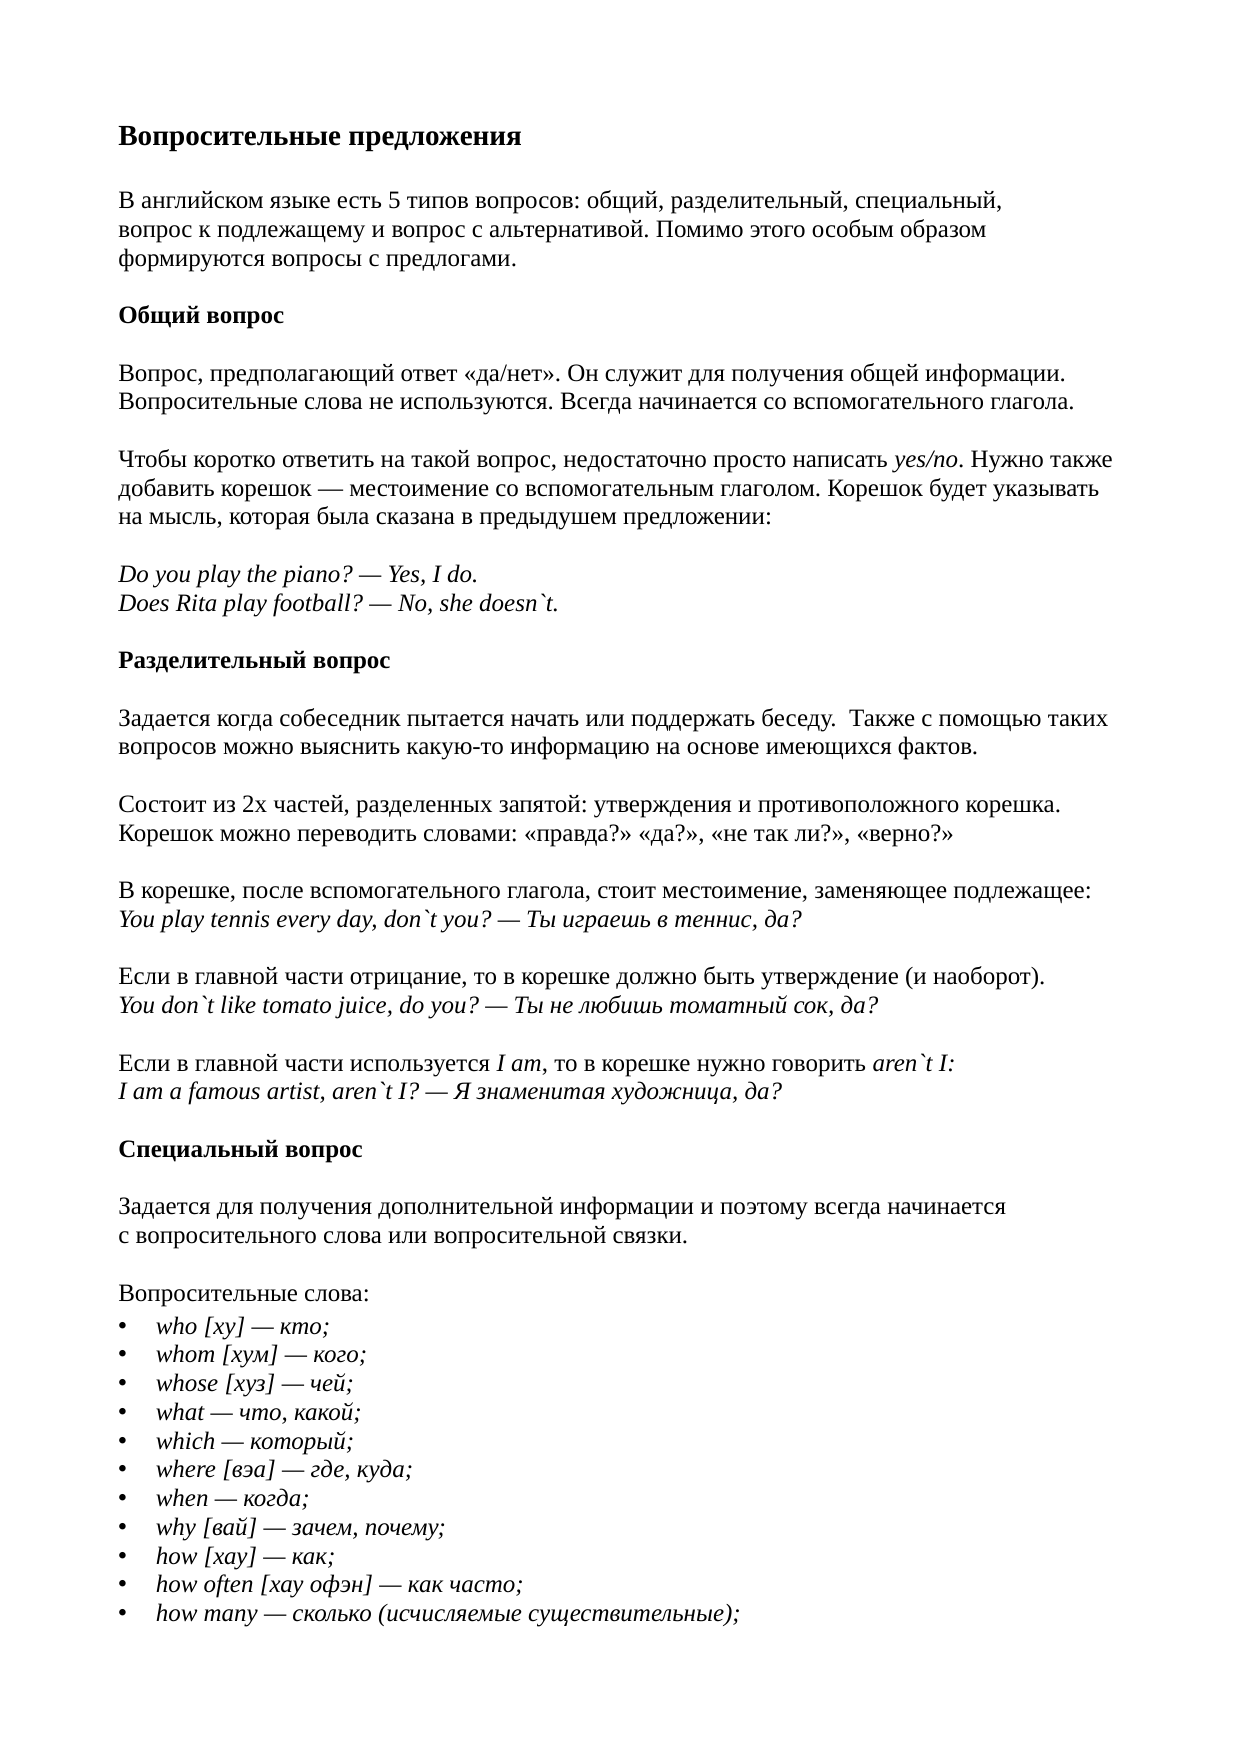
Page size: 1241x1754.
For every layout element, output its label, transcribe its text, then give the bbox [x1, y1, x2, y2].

list who [ху] — кто; [118, 1311, 1122, 1339]
text Вопросительные слова: [118, 1278, 1122, 1306]
list how many — сколько (исчисляемые существительные); [118, 1598, 1122, 1627]
text Do you play the piano? — Yes, I do. [118, 559, 1122, 588]
text на мысль, которая была сказана в предыдушем предложении: [118, 501, 1122, 530]
list how often [хау офэн] — как часто; [118, 1569, 1122, 1598]
text Does Rita play football? — No, she doesn`t. [118, 588, 1122, 616]
list why [вай] — зачем, почему; [118, 1512, 1122, 1541]
text Специальный вопрос [118, 1134, 1122, 1163]
text Корешок можно переводить словами: «правда?» «да?», «не так ли?», «верно?» [118, 818, 1122, 846]
list whom [хум] — кого; [118, 1339, 1122, 1368]
text You don`t like tomato juice, do you? — Ты не любишь томатный сок, да? [118, 990, 1122, 1019]
list what — что, какой; [118, 1397, 1122, 1426]
text Общий вопрос [118, 300, 1122, 329]
text Задается когда собеседник пытается начать или поддержать беседу. Также с помощью таких вопросов можно выяснить какую-то информацию на основе имеющихся фактов. [118, 703, 1122, 760]
list whose [хуз] — чей; [118, 1368, 1122, 1397]
text В английском языке есть 5 типов вопросов: общий, разделительный, специальный, [118, 185, 1122, 214]
list where [вэа] — где, куда; [118, 1454, 1122, 1483]
text Вопросительные предложения [118, 118, 1122, 152]
text I am a famous artist, aren`t I? — Я знаменитая художница, да? [118, 1076, 1122, 1105]
text с вопросительного слова или вопросительной связки. [118, 1220, 1122, 1249]
text добавить корешок — местоимение со вспомогательным глаголом. Корешок будет указывать [118, 473, 1122, 501]
list how [хау] — как; [118, 1541, 1122, 1569]
text Если в главной части отрицание, то в корешке должно быть утверждение (и наоборот). [118, 961, 1122, 990]
text Чтобы коротко ответить на такой вопрос, недостаточно просто написать yes/no. Нужно также [118, 444, 1122, 473]
text Разделительный вопрос [118, 645, 1122, 674]
text В корешке, после вспомогательного глагола, стоит местоимение, заменяющее подлежащее: [118, 875, 1122, 904]
text Задается для получения дополнительной информации и поэтому всегда начинается [118, 1191, 1122, 1220]
text вопрос к подлежащему и вопрос с альтернативой. Помимо этого особым образом формируются вопросы с предлогами. [118, 214, 1122, 271]
text You play tennis every day, don`t you? — Ты играешь в теннис, да? [118, 904, 1122, 933]
list when — когда; [118, 1483, 1122, 1512]
text Состоит из 2х частей, разделенных запятой: утверждения и противоположного корешка. [118, 789, 1122, 818]
list which — который; [118, 1426, 1122, 1454]
text Вопрос, предполагающий ответ «да/нет». Он служит для получения общей информации. Вопросительные слова не используются. Всегда начинается со вспомогательного глагола. [118, 358, 1122, 415]
text Если в главной части используется I am, то в корешке нужно говорить aren`t I: [118, 1048, 1122, 1076]
